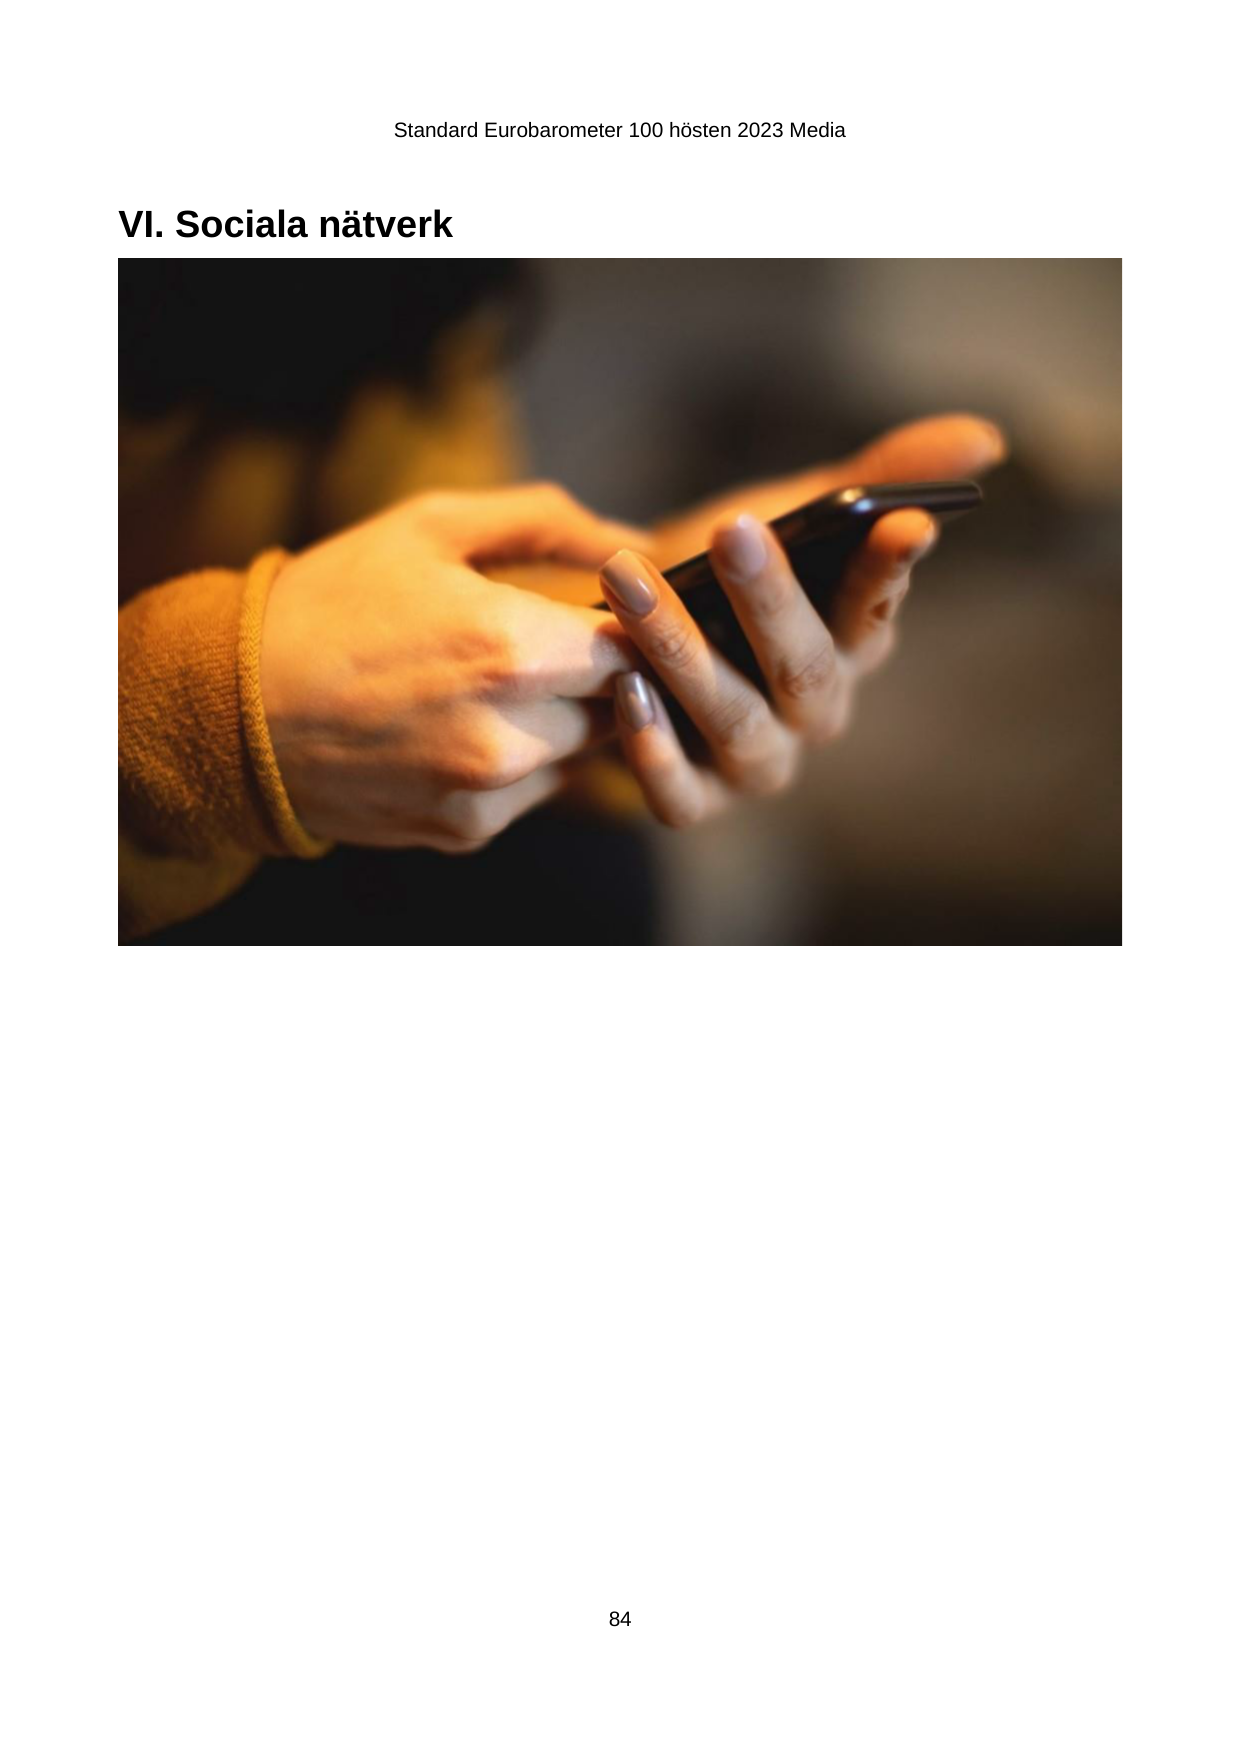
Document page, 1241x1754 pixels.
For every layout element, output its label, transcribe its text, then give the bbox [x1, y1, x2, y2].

subtitle VI. Sociala nätverk [118, 202, 1122, 246]
picture [118, 258, 1123, 946]
